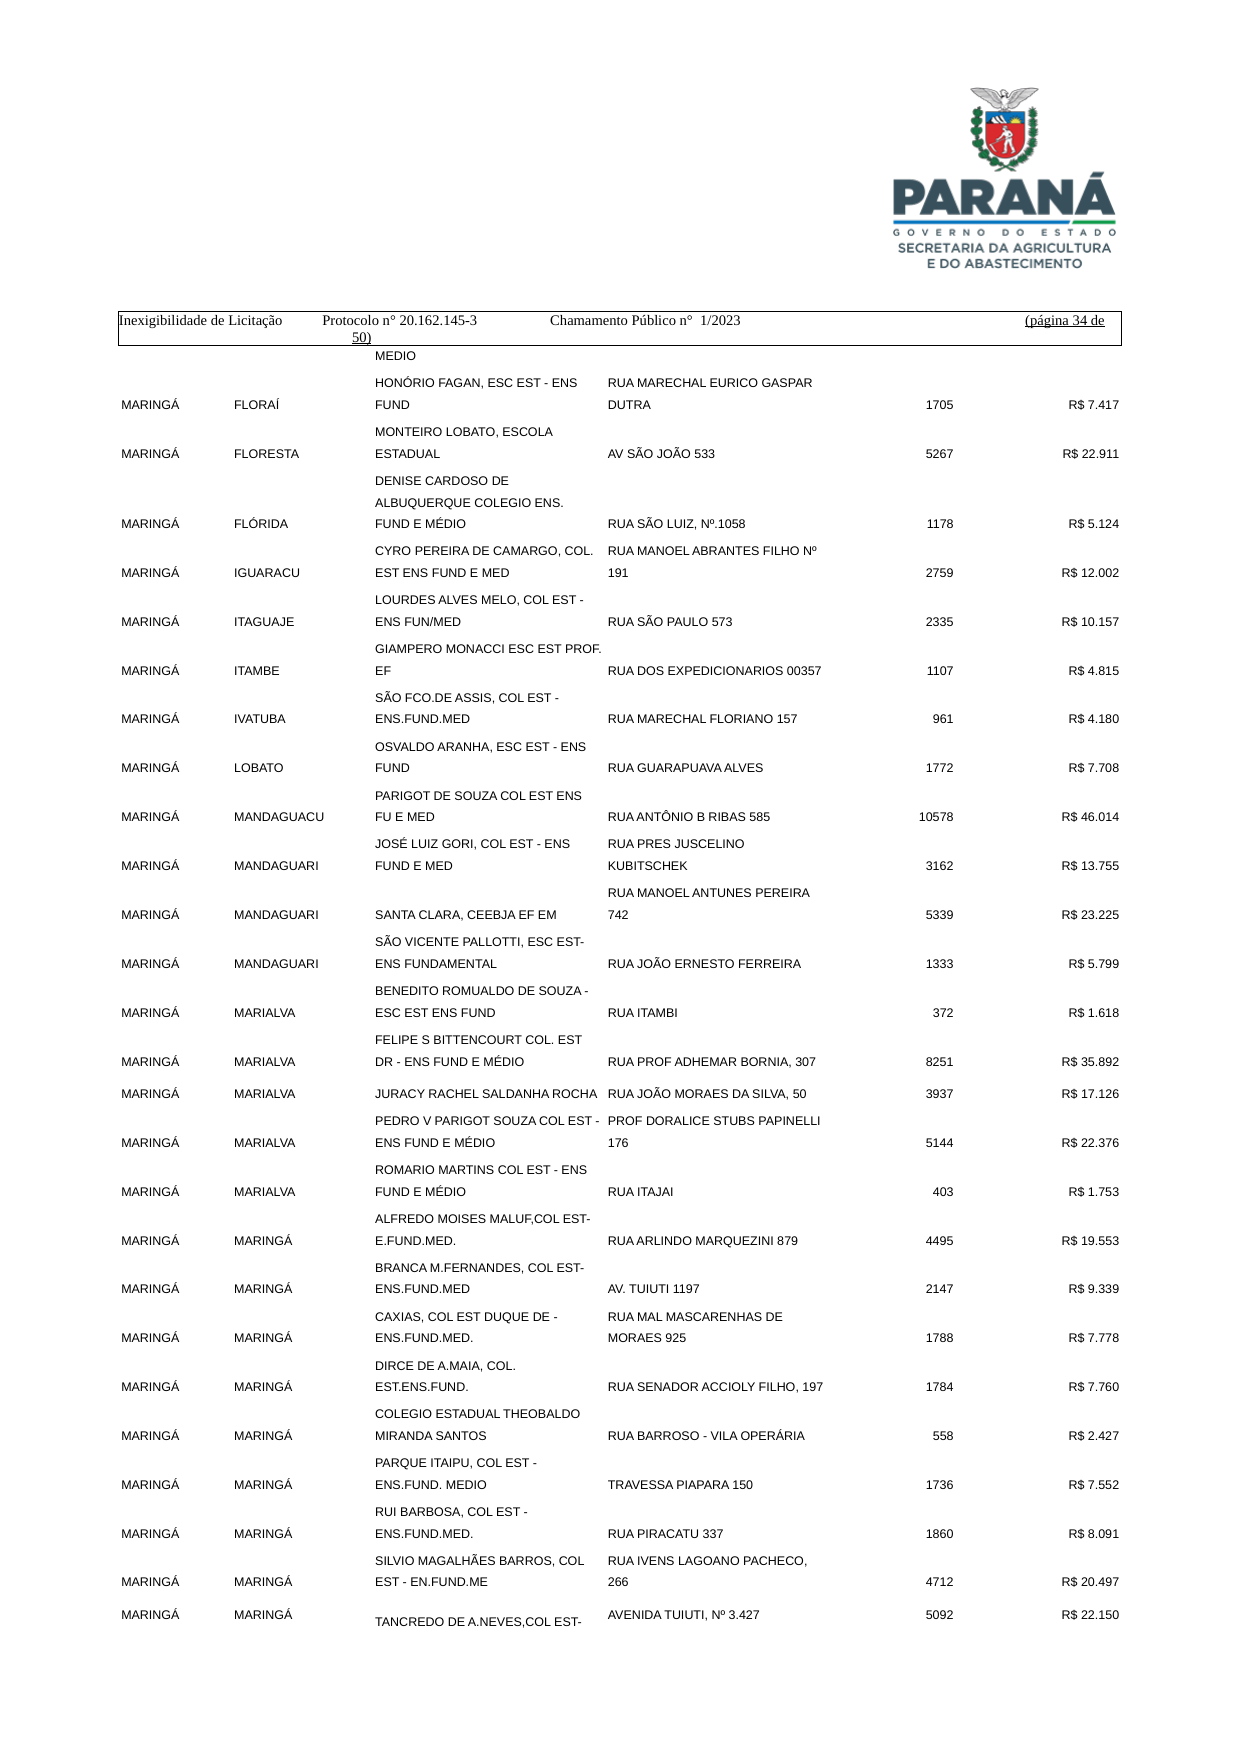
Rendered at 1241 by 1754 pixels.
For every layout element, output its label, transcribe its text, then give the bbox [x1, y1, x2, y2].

table_cell MARINGÁ [118, 1502, 231, 1551]
table_cell R$ 22.911 [956, 422, 1122, 471]
table_cell MARINGÁ [118, 688, 231, 737]
table_cell MANDAGUACU [231, 785, 372, 834]
table_cell R$ 9.339 [956, 1258, 1122, 1306]
table_cell R$ 23.225 [956, 883, 1122, 932]
table_cell R$ 46.014 [956, 785, 1122, 834]
table_cell 8251 [831, 1030, 956, 1078]
table_cell R$ 22.376 [956, 1111, 1122, 1160]
table_cell MARIALVA [231, 981, 372, 1030]
table_cell R$ 8.091 [956, 1502, 1122, 1551]
table_cell MARINGÁ [118, 981, 231, 1030]
table_cell BRANCA M.FERNANDES, COL EST-ENS.FUND.MED [372, 1258, 605, 1306]
table_cell MARINGÁ [118, 541, 231, 590]
table_cell MARINGÁ [231, 1502, 372, 1551]
table_cell RUA MANOEL ABRANTES FILHO Nº 191 [605, 541, 831, 590]
table_cell MARINGÁ [231, 1306, 372, 1355]
table_cell RUA MAL MASCARENHAS DE MORAES 925 [605, 1306, 831, 1355]
table_cell 1333 [831, 932, 956, 981]
table_cell MARINGÁ [231, 1551, 372, 1599]
table_cell MARINGÁ [118, 834, 231, 883]
table_cell MARINGÁ [118, 1355, 231, 1404]
table_cell HONÓRIO FAGAN, ESC EST - ENS FUND [372, 373, 605, 422]
table_cell ALFREDO MOISES MALUF,COL EST-E.FUND.MED. [372, 1209, 605, 1257]
table_cell MARINGÁ [231, 1453, 372, 1502]
table_cell PARQUE ITAIPU, COL EST - ENS.FUND. MEDIO [372, 1453, 605, 1502]
table_cell 1178 [831, 471, 956, 541]
table_cell AV SÃO JOÃO 533 [605, 422, 831, 471]
table_cell MARINGÁ [118, 422, 231, 471]
table_cell R$ 2.427 [956, 1404, 1122, 1453]
table_cell [956, 346, 1122, 373]
table_cell 961 [831, 688, 956, 737]
table_cell MARINGÁ [118, 1404, 231, 1453]
table_cell 5339 [831, 883, 956, 932]
table_cell RUI BARBOSA, COL EST - ENS.FUND.MED. [372, 1502, 605, 1551]
table_cell DENISE CARDOSO DE ALBUQUERQUE COLEGIO ENS. FUND E MÉDIO [372, 471, 605, 541]
table_cell SILVIO MAGALHÃES BARROS, COL EST - EN.FUND.ME [372, 1551, 605, 1599]
table_cell RUA BARROSO - VILA OPERÁRIA [605, 1404, 831, 1453]
table_cell MARINGÁ [118, 373, 231, 422]
table_cell [231, 346, 372, 373]
table_cell MARINGÁ [118, 1030, 231, 1078]
table_cell 2335 [831, 590, 956, 639]
table_cell 558 [831, 1404, 956, 1453]
table_cell 1772 [831, 737, 956, 785]
table_cell ROMARIO MARTINS COL EST - ENS FUND E MÉDIO [372, 1160, 605, 1209]
table_cell MARINGÁ [118, 1079, 231, 1111]
table_cell 2147 [831, 1258, 956, 1306]
table_cell MARINGÁ [231, 1600, 372, 1632]
table_cell JURACY RACHEL SALDANHA ROCHA [372, 1079, 605, 1111]
table_cell RUA JOÃO ERNESTO FERREIRA [605, 932, 831, 981]
table_cell R$ 12.002 [956, 541, 1122, 590]
table_cell RUA ITAJAI [605, 1160, 831, 1209]
table_cell CYRO PEREIRA DE CAMARGO, COL. EST ENS FUND E MED [372, 541, 605, 590]
table_cell R$ 20.497 [956, 1551, 1122, 1599]
table_cell R$ 22.150 [956, 1600, 1122, 1632]
table_cell SANTA CLARA, CEEBJA EF EM [372, 883, 605, 932]
table_cell MARINGÁ [118, 737, 231, 785]
table_cell MARINGÁ [118, 1600, 231, 1632]
table_cell RUA SÃO LUIZ, Nº.1058 [605, 471, 831, 541]
table_cell RUA IVENS LAGOANO PACHECO, 266 [605, 1551, 831, 1599]
table_cell MANDAGUARI [231, 883, 372, 932]
table_cell MARINGÁ [118, 1111, 231, 1160]
table_cell [831, 346, 956, 373]
table_cell RUA MANOEL ANTUNES PEREIRA 742 [605, 883, 831, 932]
table_cell RUA SENADOR ACCIOLY FILHO, 197 [605, 1355, 831, 1404]
table_cell R$ 5.799 [956, 932, 1122, 981]
table_cell MARINGÁ [231, 1355, 372, 1404]
table_cell LOURDES ALVES MELO, COL EST - ENS FUN/MED [372, 590, 605, 639]
table_cell 1784 [831, 1355, 956, 1404]
table_cell 4712 [831, 1551, 956, 1599]
table_cell 1736 [831, 1453, 956, 1502]
table_cell 403 [831, 1160, 956, 1209]
table_cell [118, 346, 231, 373]
table_cell PARIGOT DE SOUZA COL EST ENS FU E MED [372, 785, 605, 834]
table_cell RUA PROF ADHEMAR BORNIA, 307 [605, 1030, 831, 1078]
table_cell PROF DORALICE STUBS PAPINELLI 176 [605, 1111, 831, 1160]
table_cell MARINGÁ [231, 1209, 372, 1257]
table_cell 1860 [831, 1502, 956, 1551]
table_cell R$ 10.157 [956, 590, 1122, 639]
table_cell OSVALDO ARANHA, ESC EST - ENS FUND [372, 737, 605, 785]
table_cell RUA MARECHAL FLORIANO 157 [605, 688, 831, 737]
table_cell SÃO FCO.DE ASSIS, COL EST - ENS.FUND.MED [372, 688, 605, 737]
table_cell MARINGÁ [231, 1404, 372, 1453]
table_cell IGUARACU [231, 541, 372, 590]
table_cell RUA PIRACATU 337 [605, 1502, 831, 1551]
table_cell MARIALVA [231, 1030, 372, 1078]
table_cell 1705 [831, 373, 956, 422]
table_cell 10578 [831, 785, 956, 834]
table_cell R$ 4.815 [956, 639, 1122, 688]
table_cell 5092 [831, 1600, 956, 1632]
table_cell MANDAGUARI [231, 932, 372, 981]
table_cell AV. TUIUTI 1197 [605, 1258, 831, 1306]
table_cell R$ 5.124 [956, 471, 1122, 541]
table_cell R$ 35.892 [956, 1030, 1122, 1078]
table_cell RUA SÃO PAULO 573 [605, 590, 831, 639]
table_cell R$ 7.778 [956, 1306, 1122, 1355]
table_cell CAXIAS, COL EST DUQUE DE - ENS.FUND.MED. [372, 1306, 605, 1355]
table_cell R$ 1.753 [956, 1160, 1122, 1209]
table_cell 2759 [831, 541, 956, 590]
table_cell MARINGÁ [118, 590, 231, 639]
table_cell PEDRO V PARIGOT SOUZA COL EST - ENS FUND E MÉDIO [372, 1111, 605, 1160]
table_cell MARINGÁ [118, 1258, 231, 1306]
table_cell MARINGÁ [118, 932, 231, 981]
table_cell MARIALVA [231, 1079, 372, 1111]
table_cell SÃO VICENTE PALLOTTI, ESC EST-ENS FUNDAMENTAL [372, 932, 605, 981]
table_cell DIRCE DE A.MAIA, COL. EST.ENS.FUND. [372, 1355, 605, 1404]
table_cell ITAMBE [231, 639, 372, 688]
table_cell MARINGÁ [118, 883, 231, 932]
table_cell TRAVESSA PIAPARA 150 [605, 1453, 831, 1502]
table_cell JOSÉ LUIZ GORI, COL EST - ENS FUND E MED [372, 834, 605, 883]
table_cell 5267 [831, 422, 956, 471]
table_cell 3162 [831, 834, 956, 883]
table_cell MARINGÁ [118, 1306, 231, 1355]
table_cell R$ 13.755 [956, 834, 1122, 883]
table_cell R$ 7.417 [956, 373, 1122, 422]
table_cell R$ 7.708 [956, 737, 1122, 785]
table_cell MARIALVA [231, 1160, 372, 1209]
table_cell MARINGÁ [118, 785, 231, 834]
table_cell R$ 7.552 [956, 1453, 1122, 1502]
table_cell 1788 [831, 1306, 956, 1355]
table_cell RUA JOÃO MORAES DA SILVA, 50 [605, 1079, 831, 1111]
table_cell MARIALVA [231, 1111, 372, 1160]
table_cell MARINGÁ [118, 1209, 231, 1257]
table_cell ITAGUAJE [231, 590, 372, 639]
table_cell MARINGÁ [118, 1551, 231, 1599]
table_cell AVENIDA TUIUTI, Nº 3.427 [605, 1600, 831, 1632]
table_cell [605, 346, 831, 373]
table_cell MEDIO [372, 346, 605, 373]
table_cell IVATUBA [231, 688, 372, 737]
table_cell GIAMPERO MONACCI ESC EST PROF. EF [372, 639, 605, 688]
table_cell MARINGÁ [231, 1258, 372, 1306]
table_cell FLORESTA [231, 422, 372, 471]
table_cell COLEGIO ESTADUAL THEOBALDO MIRANDA SANTOS [372, 1404, 605, 1453]
table_cell 372 [831, 981, 956, 1030]
table_cell R$ 7.760 [956, 1355, 1122, 1404]
table_cell FLÓRIDA [231, 471, 372, 541]
table_cell MARINGÁ [118, 639, 231, 688]
table_cell BENEDITO ROMUALDO DE SOUZA - ESC EST ENS FUND [372, 981, 605, 1030]
table_cell RUA MARECHAL EURICO GASPAR DUTRA [605, 373, 831, 422]
table_cell R$ 17.126 [956, 1079, 1122, 1111]
table_cell MANDAGUARI [231, 834, 372, 883]
table_cell 5144 [831, 1111, 956, 1160]
table_cell R$ 19.553 [956, 1209, 1122, 1257]
table_cell MARINGÁ [118, 471, 231, 541]
table_cell MARINGÁ [118, 1160, 231, 1209]
table_cell FLORAÍ [231, 373, 372, 422]
table_cell FELIPE S BITTENCOURT COL. EST DR - ENS FUND E MÉDIO [372, 1030, 605, 1078]
table_cell MARINGÁ [118, 1453, 231, 1502]
table_cell RUA PRES JUSCELINO KUBITSCHEK [605, 834, 831, 883]
table_cell RUA GUARAPUAVA ALVES [605, 737, 831, 785]
table_cell RUA ARLINDO MARQUEZINI 879 [605, 1209, 831, 1257]
table_cell LOBATO [231, 737, 372, 785]
table_cell RUA DOS EXPEDICIONARIOS 00357 [605, 639, 831, 688]
table_cell RUA ANTÔNIO B RIBAS 585 [605, 785, 831, 834]
table_cell 3937 [831, 1079, 956, 1111]
table_cell 4495 [831, 1209, 956, 1257]
table_cell MONTEIRO LOBATO, ESCOLA ESTADUAL [372, 422, 605, 471]
table_cell R$ 1.618 [956, 981, 1122, 1030]
table_cell 1107 [831, 639, 956, 688]
table_cell R$ 4.180 [956, 688, 1122, 737]
table_cell TANCREDO DE A.NEVES,COL EST- [372, 1600, 605, 1632]
table_cell RUA ITAMBI [605, 981, 831, 1030]
